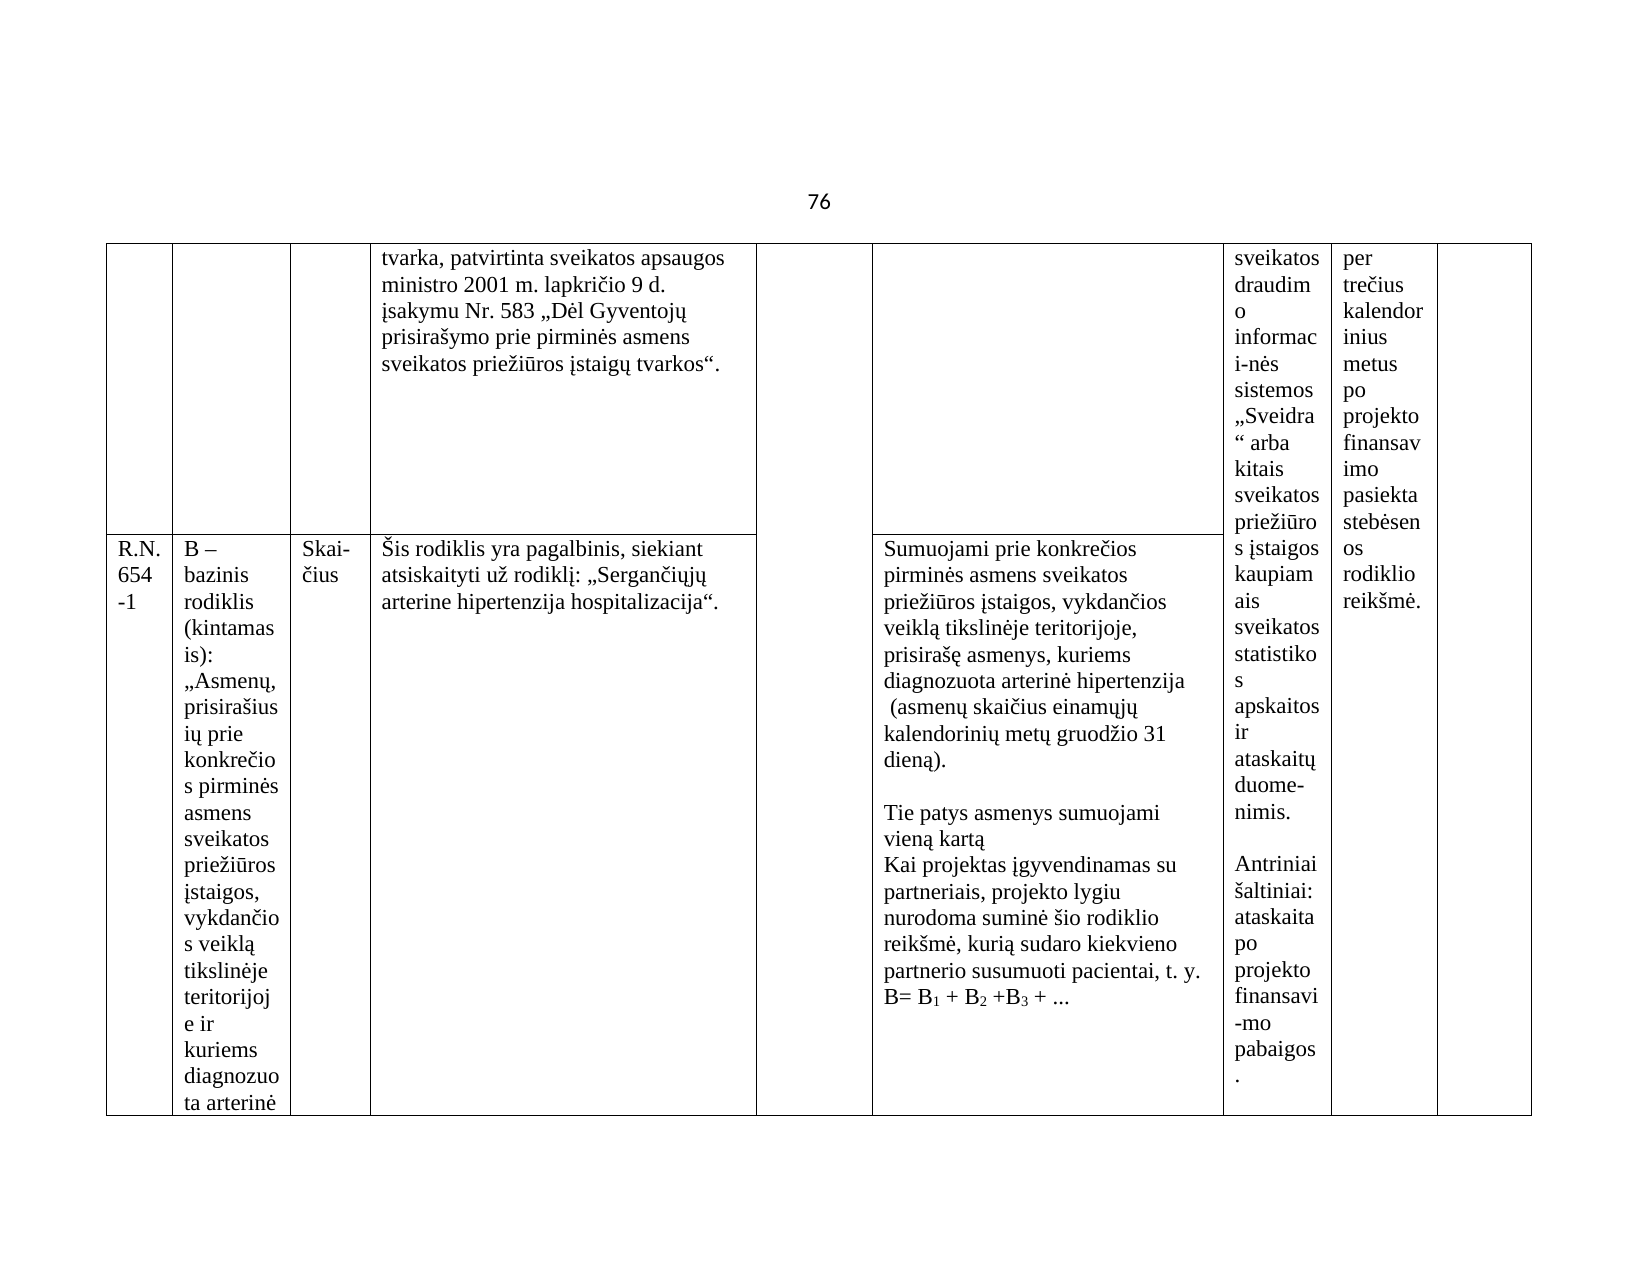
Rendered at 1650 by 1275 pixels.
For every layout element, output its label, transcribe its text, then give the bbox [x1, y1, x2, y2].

table_cell [107, 244, 172, 534]
table_cell [173, 244, 290, 534]
table_cell [1438, 244, 1531, 1115]
table_cell B – bazinis rodiklis (kintamasis): „Asmenų, prisirašiusių prie konkrečios pirminės asmens sveikatos priežiūros įstaigos, vykdančios veiklą tikslinėje teritorijoje ir kuriems diagnozuota arterinė [173, 535, 290, 1115]
table_cell per trečius kalendorinius metus po projekto finansavimo pasiekta stebėsenos rodiklio reikšmė. [1332, 244, 1437, 1115]
table_cell [757, 244, 872, 1115]
table_cell [873, 244, 1223, 534]
table_cell tvarka, patvirtinta sveikatos apsaugos ministro 2001 m. lapkričio 9 d. įsakymu Nr. 583 „Dėl Gyventojų prisirašymo prie pirminės asmens sveikatos priežiūros įstaigų tvarkos“. [371, 244, 756, 534]
table_cell Šis rodiklis yra pagalbinis, siekiant atsiskaityti už rodiklį: „Sergančiųjų arterine hipertenzija hospitalizacija“. [371, 535, 756, 1115]
table_cell sveikatos draudimo informaci-nės sistemos „Sveidra“ arba kitais sveikatos priežiūros įstaigos kaupiamais sveikatos statistikos apskaitos ir ataskaitų duome-nimis. Antriniai šaltiniai: ataskaita po projekto finansavi-mo pabaigos. [1224, 244, 1331, 1115]
table_cell [291, 244, 370, 534]
table_cell Skai-čius [291, 535, 370, 1115]
table_cell R.N.654 -1 [107, 535, 172, 1115]
table_cell Sumuojami prie konkrečios pirminės asmens sveikatos priežiūros įstaigos, vykdančios veiklą tikslinėje teritorijoje, prisirašę asmenys, kuriems diagnozuota arterinė hipertenzija (asmenų skaičius einamųjų kalendorinių metų gruodžio 31 dieną). Tie patys asmenys sumuojami vieną kartą Kai projektas įgyvendinamas su partneriais, projekto lygiu nurodoma suminė šio rodiklio reikšmė, kurią sudaro kiekvieno partnerio susumuoti pacientai, t. y. B= B1 + B2 +B3 + ... [873, 535, 1223, 1115]
